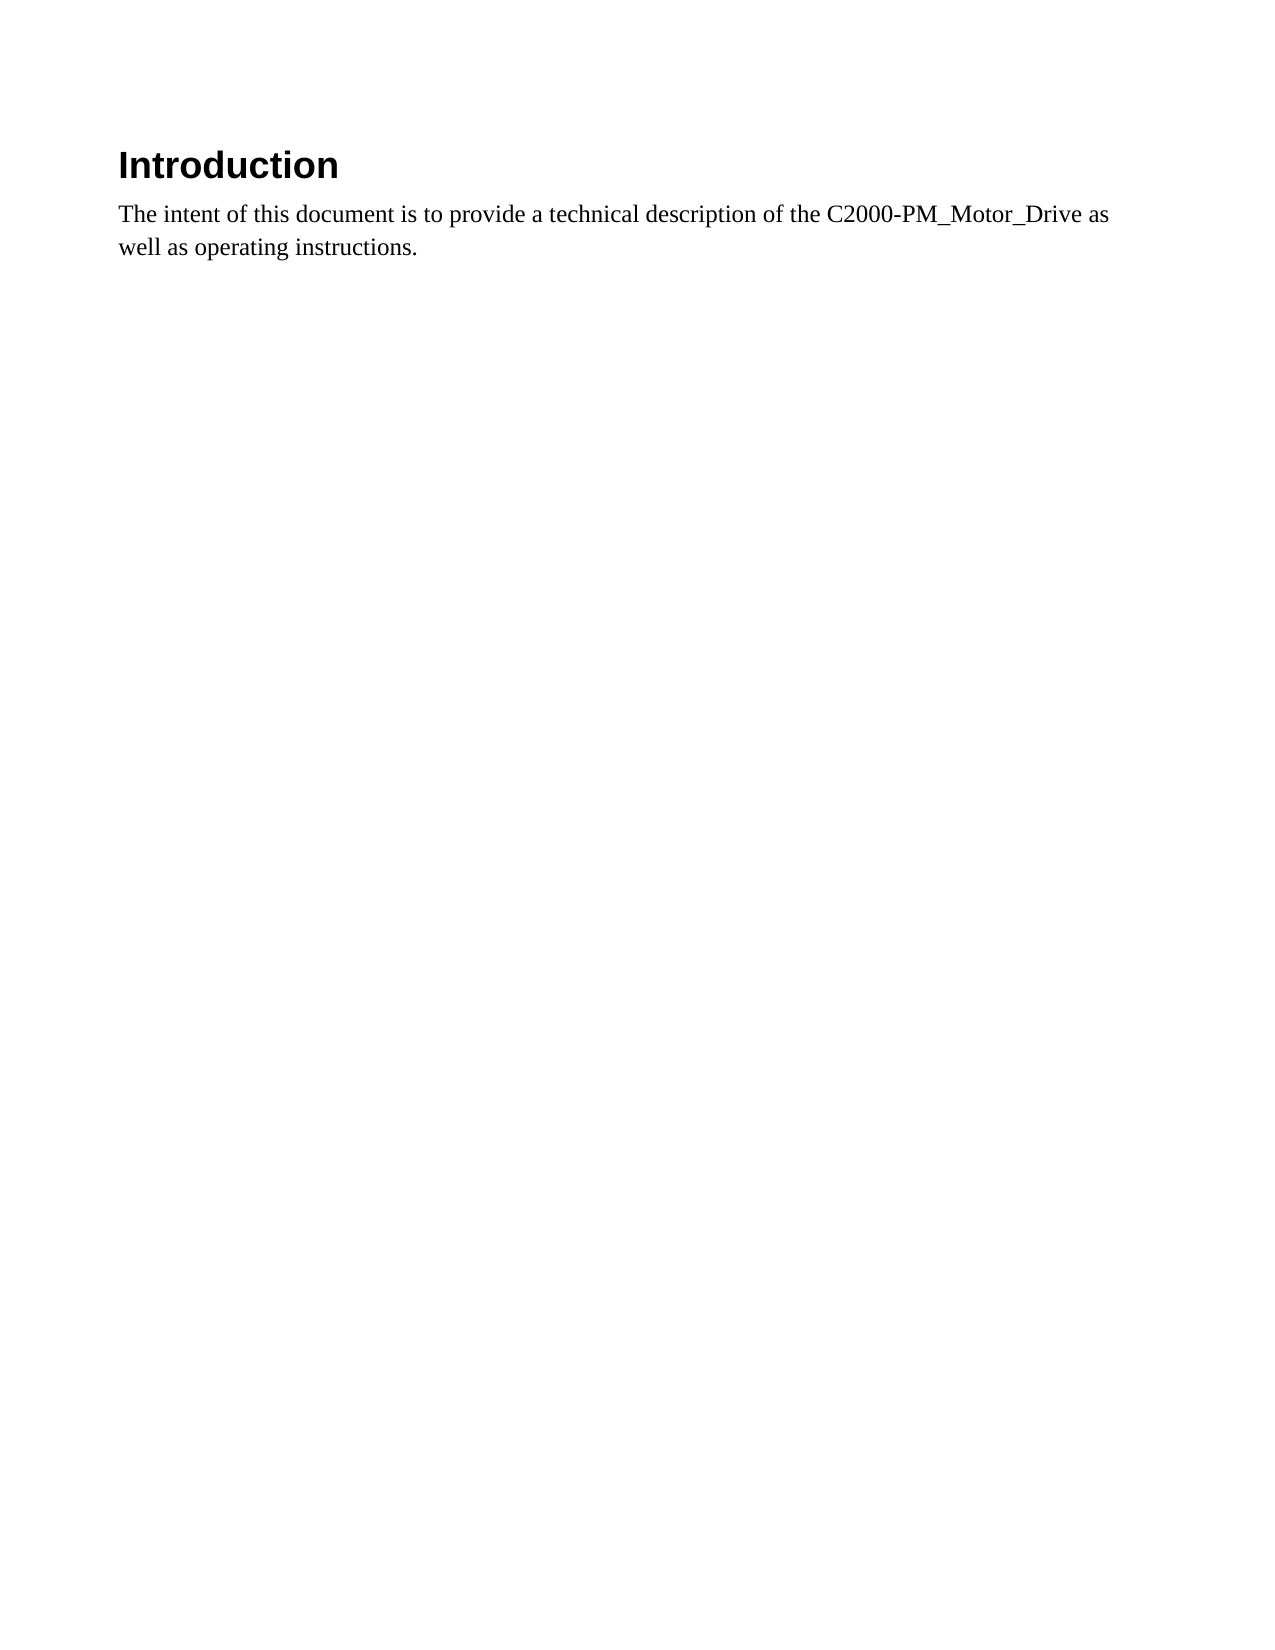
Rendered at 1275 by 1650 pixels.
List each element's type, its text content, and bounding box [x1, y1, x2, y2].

subtitle Introduction [118, 143, 1157, 187]
text The intent of this document is to provide a technical description of the C2000-PM_Motor_Drive as well as operating instructions. [118, 199, 1157, 261]
